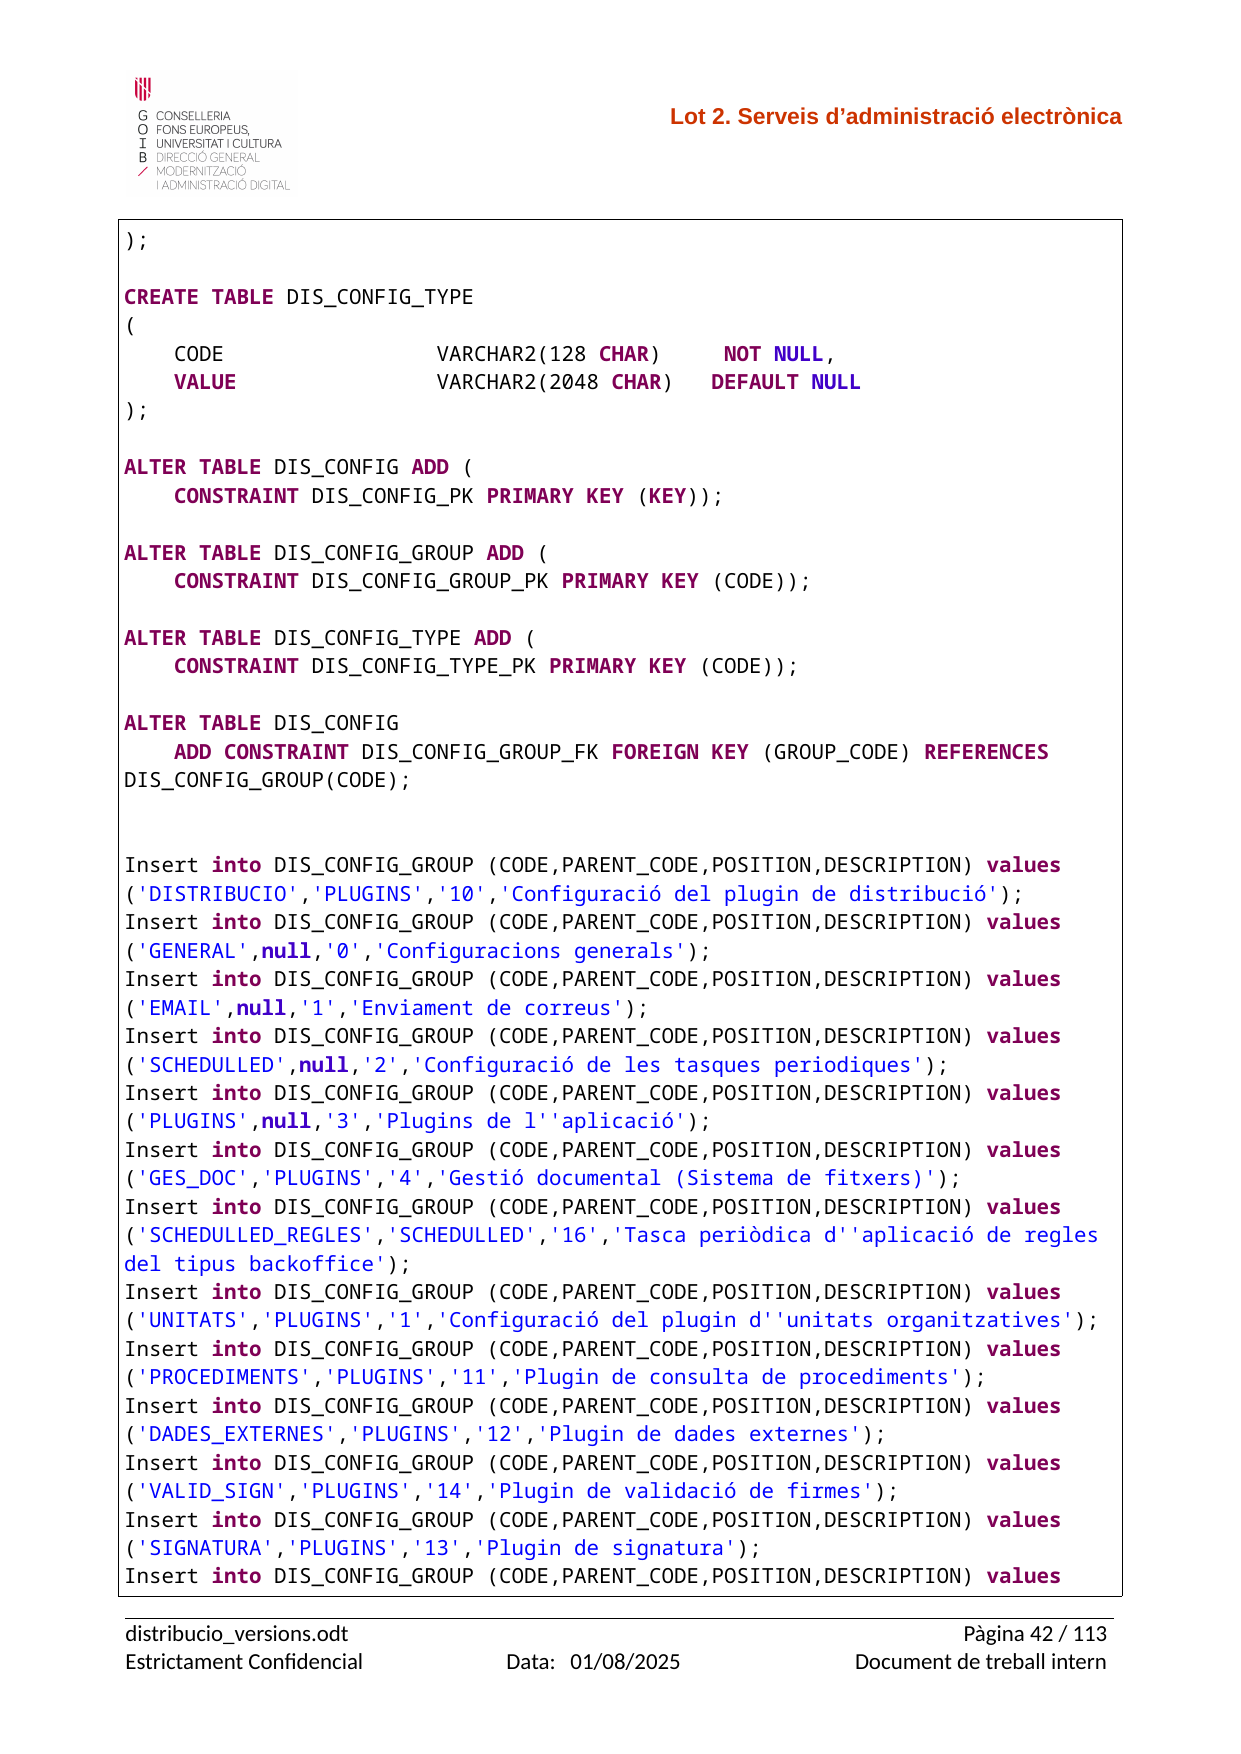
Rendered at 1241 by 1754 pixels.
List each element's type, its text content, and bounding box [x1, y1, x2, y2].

picture [126, 70, 299, 197]
table_header ); CREATE TABLE DIS_CONFIG_TYPE ( CODE VARCHAR2(128 CHAR) NOT NULL, VALUE VARCHAR2(2048 CHAR) DEFAULT NULL ); ALTER TABLE DIS_CONFIG ADD ( CONSTRAINT DIS_CONFIG_PK PRIMARY KEY (KEY)); ALTER TABLE DIS_CONFIG_GROUP ADD ( CONSTRAINT DIS_CONFIG_GROUP_PK PRIMARY KEY (CODE)); ALTER TABLE DIS_CONFIG_TYPE ADD ( CONSTRAINT DIS_CONFIG_TYPE_PK PRIMARY KEY (CODE)); ALTER TABLE DIS_CONFIG ADD CONSTRAINT DIS_CONFIG_GROUP_FK FOREIGN KEY (GROUP_CODE) REFERENCES DIS_CONFIG_GROUP(CODE); Insert into DIS_CONFIG_GROUP (CODE,PARENT_CODE,POSITION,DESCRIPTION) values ('DISTRIBUCIO','PLUGINS','10','Configuració del plugin de distribució'); Insert into DIS_CONFIG_GROUP (CODE,PARENT_CODE,POSITION,DESCRIPTION) values ('GENERAL',null,'0','Configuracions generals'); Insert into DIS_CONFIG_GROUP (CODE,PARENT_CODE,POSITION,DESCRIPTION) values ('EMAIL',null,'1','Enviament de correus'); Insert into DIS_CONFIG_GROUP (CODE,PARENT_CODE,POSITION,DESCRIPTION) values ('SCHEDULLED',null,'2','Configuració de les tasques periodiques'); Insert into DIS_CONFIG_GROUP (CODE,PARENT_CODE,POSITION,DESCRIPTION) values ('PLUGINS',null,'3','Plugins de l''aplicació'); Insert into DIS_CONFIG_GROUP (CODE,PARENT_CODE,POSITION,DESCRIPTION) values ('GES_DOC','PLUGINS','4','Gestió documental (Sistema de fitxers)'); Insert into DIS_CONFIG_GROUP (CODE,PARENT_CODE,POSITION,DESCRIPTION) values ('SCHEDULLED_REGLES','SCHEDULLED','16','Tasca periòdica d''aplicació de regles del tipus backoffice'); Insert into DIS_CONFIG_GROUP (CODE,PARENT_CODE,POSITION,DESCRIPTION) values ('UNITATS','PLUGINS','1','Configuració del plugin d''unitats organitzatives'); Insert into DIS_CONFIG_GROUP (CODE,PARENT_CODE,POSITION,DESCRIPTION) values ('PROCEDIMENTS','PLUGINS','11','Plugin de consulta de procediments'); Insert into DIS_CONFIG_GROUP (CODE,PARENT_CODE,POSITION,DESCRIPTION) values ('DADES_EXTERNES','PLUGINS','12','Plugin de dades externes'); Insert into DIS_CONFIG_GROUP (CODE,PARENT_CODE,POSITION,DESCRIPTION) values ('VALID_SIGN','PLUGINS','14','Plugin de validació de firmes'); Insert into DIS_CONFIG_GROUP (CODE,PARENT_CODE,POSITION,DESCRIPTION) values ('SIGNATURA','PLUGINS','13','Plugin de signatura'); Insert into DIS_CONFIG_GROUP (CODE,PARENT_CODE,POSITION,DESCRIPTION) values [119, 220, 1122, 1596]
